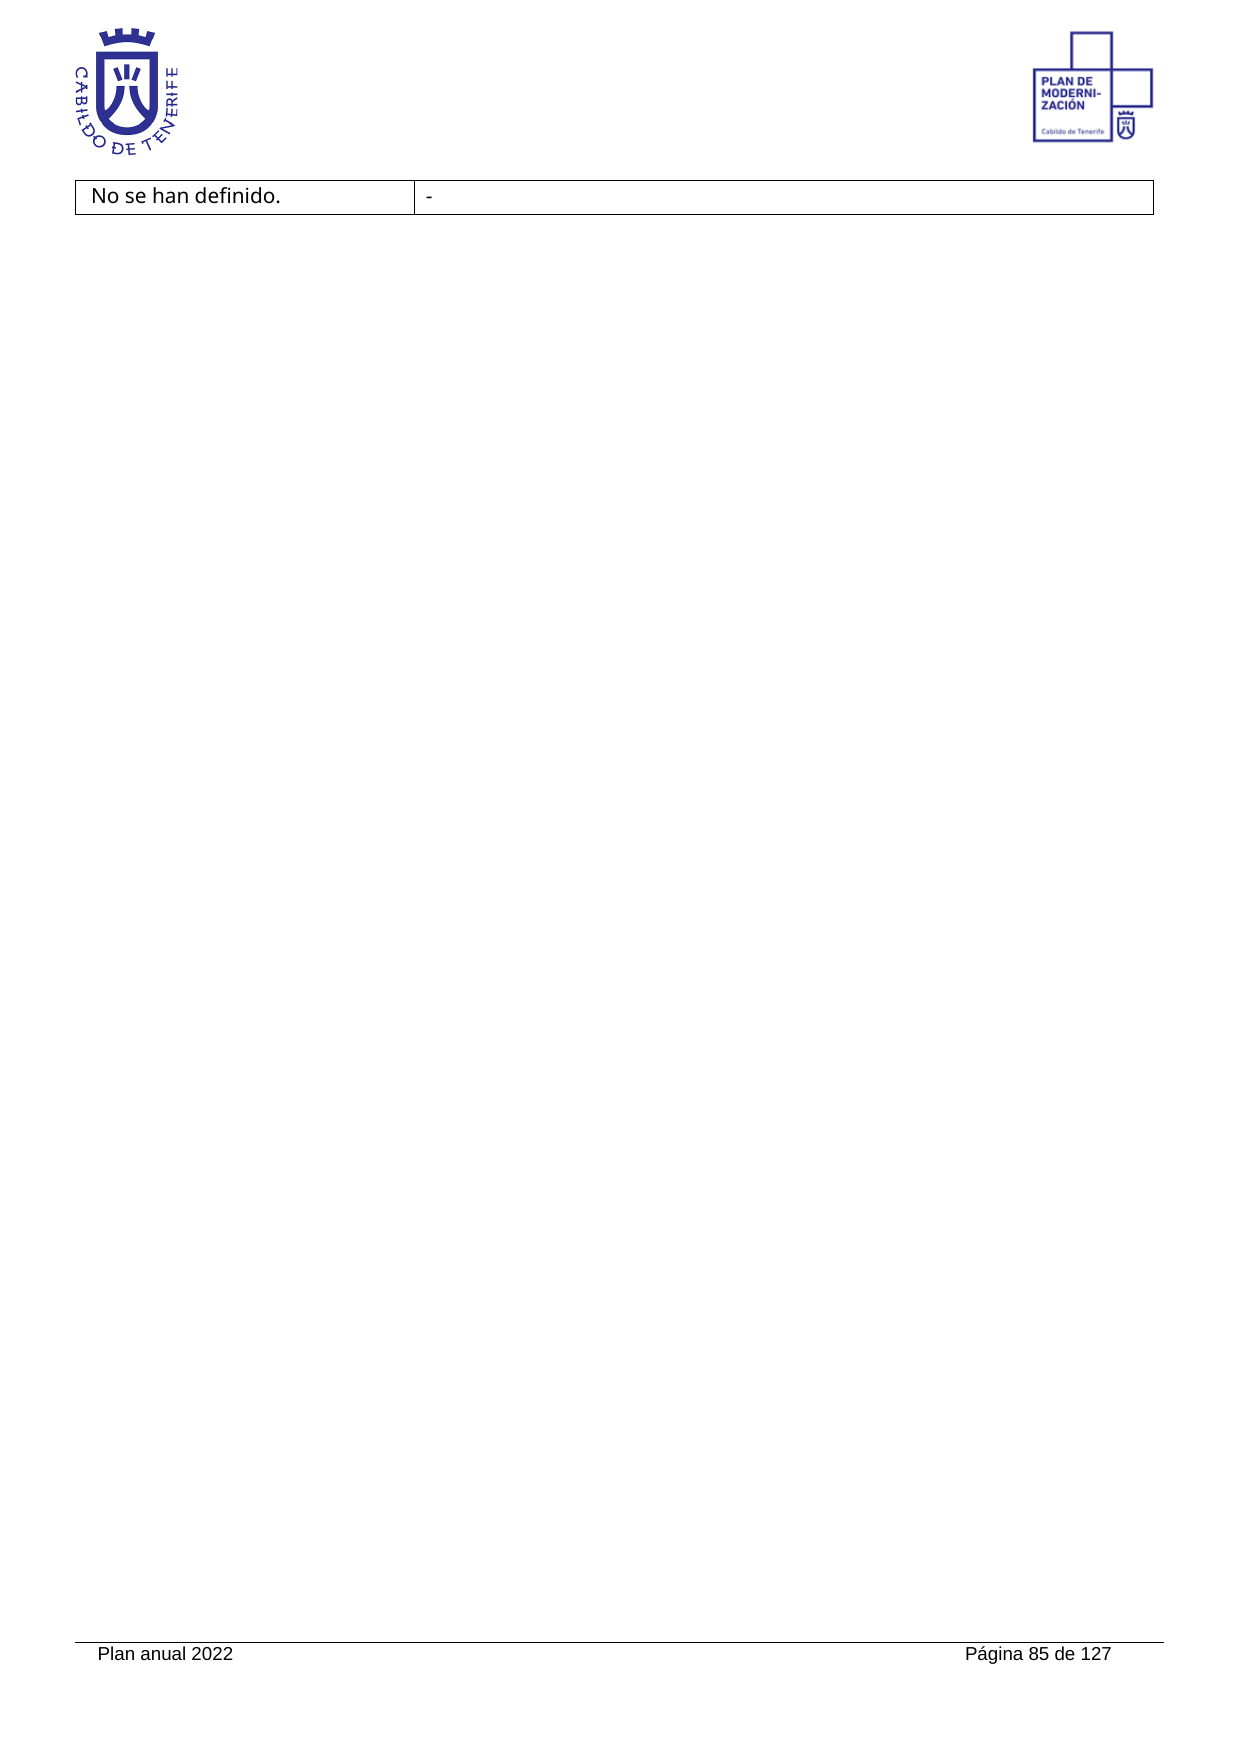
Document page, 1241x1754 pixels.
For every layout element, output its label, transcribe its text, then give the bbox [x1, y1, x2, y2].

table_cell No se han definido. [76, 181, 414, 214]
table_cell - [415, 181, 1153, 214]
